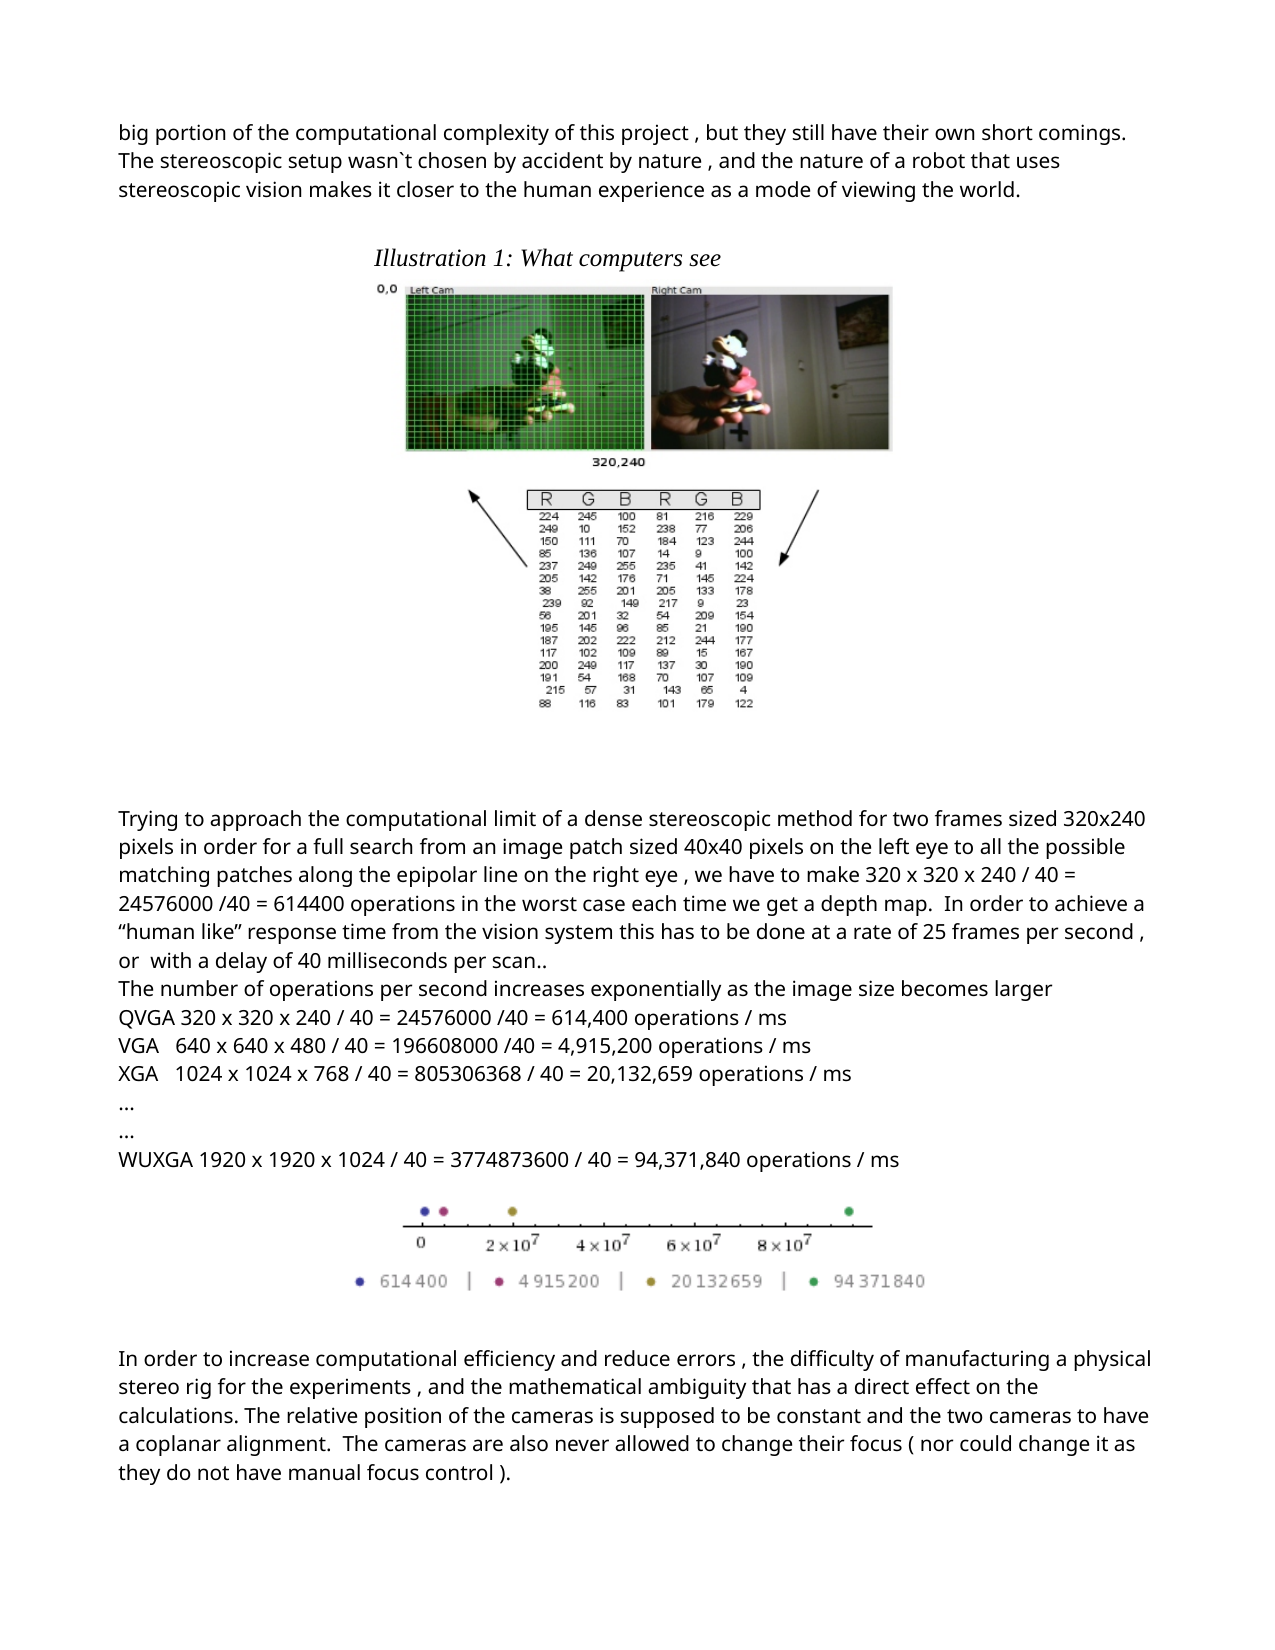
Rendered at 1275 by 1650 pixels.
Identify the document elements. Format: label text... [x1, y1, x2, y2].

text ... [118, 1088, 1157, 1116]
text WUXGA 1920 x 1920 x 1024 / 40 = 3774873600 / 40 = 94,371,840 operations / ms [118, 1145, 1157, 1173]
text Trying to approach the computational limit of a dense stereoscopic method for two frames sized 320x240 pixels in order for a full search from an image patch sized 40x40 pixels on the left eye to all the possible matching patches along the epipolar line on the right eye , we have to make 320 x 320 x 240 / 40 = 24576000 /40 = 614400 operations in the worst case each time we get a depth map. In order to achieve a “human like” response time from the vision system this has to be done at a rate of 25 frames per second , or with a delay of 40 milliseconds per scan.. [118, 804, 1157, 974]
text The number of operations per second increases exponentially as the image size becomes larger [118, 974, 1157, 1003]
text In order to increase computational efficiency and reduce errors , the difficulty of manufacturing a physical stereo rig for the experiments , and the mathematical ambiguity that has a direct effect on the calculations. The relative position of the cameras is supposed to be constant and the two cameras to have a coplanar alignment. The cameras are also never allowed to change their focus ( nor could change it as they do not have manual focus control ). [118, 1344, 1157, 1486]
text big portion of the computational complexity of this project , but they still have their own short comings. The stereoscopic setup wasn`t chosen by accident by nature , and the nature of a robot that uses stereoscopic vision makes it closer to the human experience as a mode of viewing the world. [118, 118, 1157, 203]
text QVGA 320 x 320 x 240 / 40 = 24576000 /40 = 614,400 operations / ms [118, 1003, 1157, 1031]
picture [373, 279, 902, 739]
picture [350, 1196, 926, 1294]
text VGA 640 x 640 x 480 / 40 = 196608000 /40 = 4,915,200 operations / ms [118, 1031, 1157, 1059]
text Illustration 1: What computers see [374, 243, 901, 272]
text XGA 1024 x 1024 x 768 / 40 = 805306368 / 40 = 20,132,659 operations / ms [118, 1059, 1157, 1088]
text ... [118, 1116, 1157, 1145]
